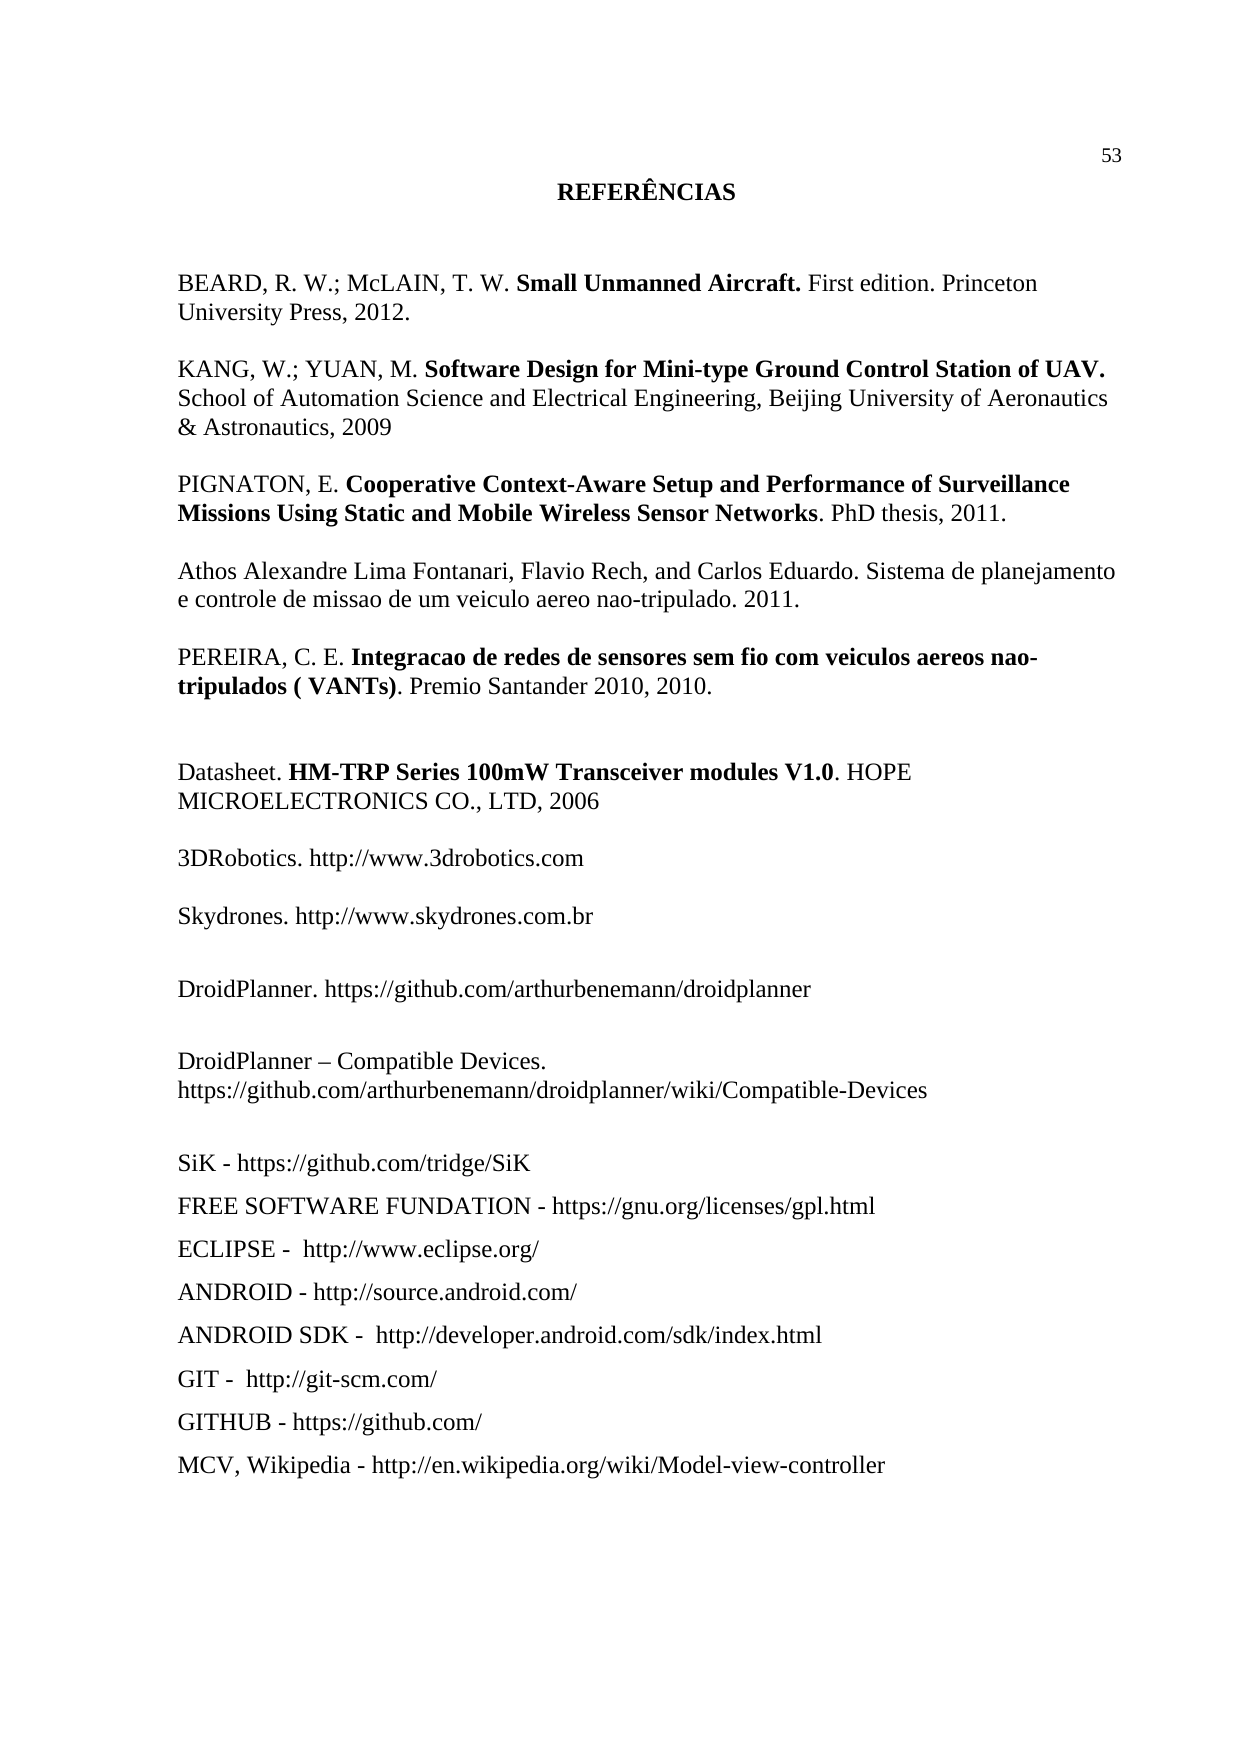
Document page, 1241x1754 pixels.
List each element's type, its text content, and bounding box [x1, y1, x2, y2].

text KANG, W.; YUAN, M. Software Design for Mini-type Ground Control Station of UAV. School of Automation Science and Electrical Engineering, Beijing University of Aeronautics & Astronautics, 2009 [177, 354, 1122, 441]
text GITHUB - https://github.com/ [177, 1407, 1122, 1436]
text Datasheet. HM-TRP Series 100mW Transceiver modules V1.0. HOPE MICROELECTRONICS CO., LTD, 2006 [177, 728, 1122, 814]
text PEREIRA, C. E. Integracao de redes de sensores sem fio com veiculos aereos nao-tripulados ( VANTs). Premio Santander 2010, 2010. [177, 642, 1122, 699]
subtitle Referências [177, 177, 1122, 206]
text DroidPlanner – Compatible Devices. https://github.com/arthurbenemann/droidplanner/wiki/Compatible-Devices [177, 1046, 1122, 1104]
text Skydrones. http://www.skydrones.com.br [177, 901, 1122, 929]
text PIGNATON, E. Cooperative Context-Aware Setup and Performance of Surveillance Missions Using Static and Mobile Wireless Sensor Networks. PhD thesis, 2011. [177, 469, 1122, 527]
text BEARD, R. W.; McLAIN, T. W. Small Unmanned Aircraft. First edition. Princeton University Press, 2012. [177, 268, 1122, 326]
text ANDROID - http://source.android.com/ [177, 1277, 1122, 1306]
text FREE SOFTWARE FUNDATION - https://gnu.org/licenses/gpl.html [177, 1191, 1122, 1220]
text DroidPlanner. https://github.com/arthurbenemann/droidplanner [177, 974, 1122, 1002]
text GIT - http://git-scm.com/ [177, 1364, 1122, 1392]
text MCV, Wikipedia - http://en.wikipedia.org/wiki/Model-view-controller [177, 1450, 1122, 1479]
text ANDROID SDK - http://developer.android.com/sdk/index.html [177, 1321, 1122, 1349]
text 3DRobotics. http://www.3drobotics.com [177, 843, 1122, 872]
text Athos Alexandre Lima Fontanari, Flavio Rech, and Carlos Eduardo. Sistema de planejamento e controle de missao de um veiculo aereo nao-tripulado. 2011. [177, 556, 1122, 613]
text ECLIPSE - http://www.eclipse.org/ [177, 1234, 1122, 1263]
text SiK - https://github.com/tridge/SiK [177, 1148, 1122, 1177]
